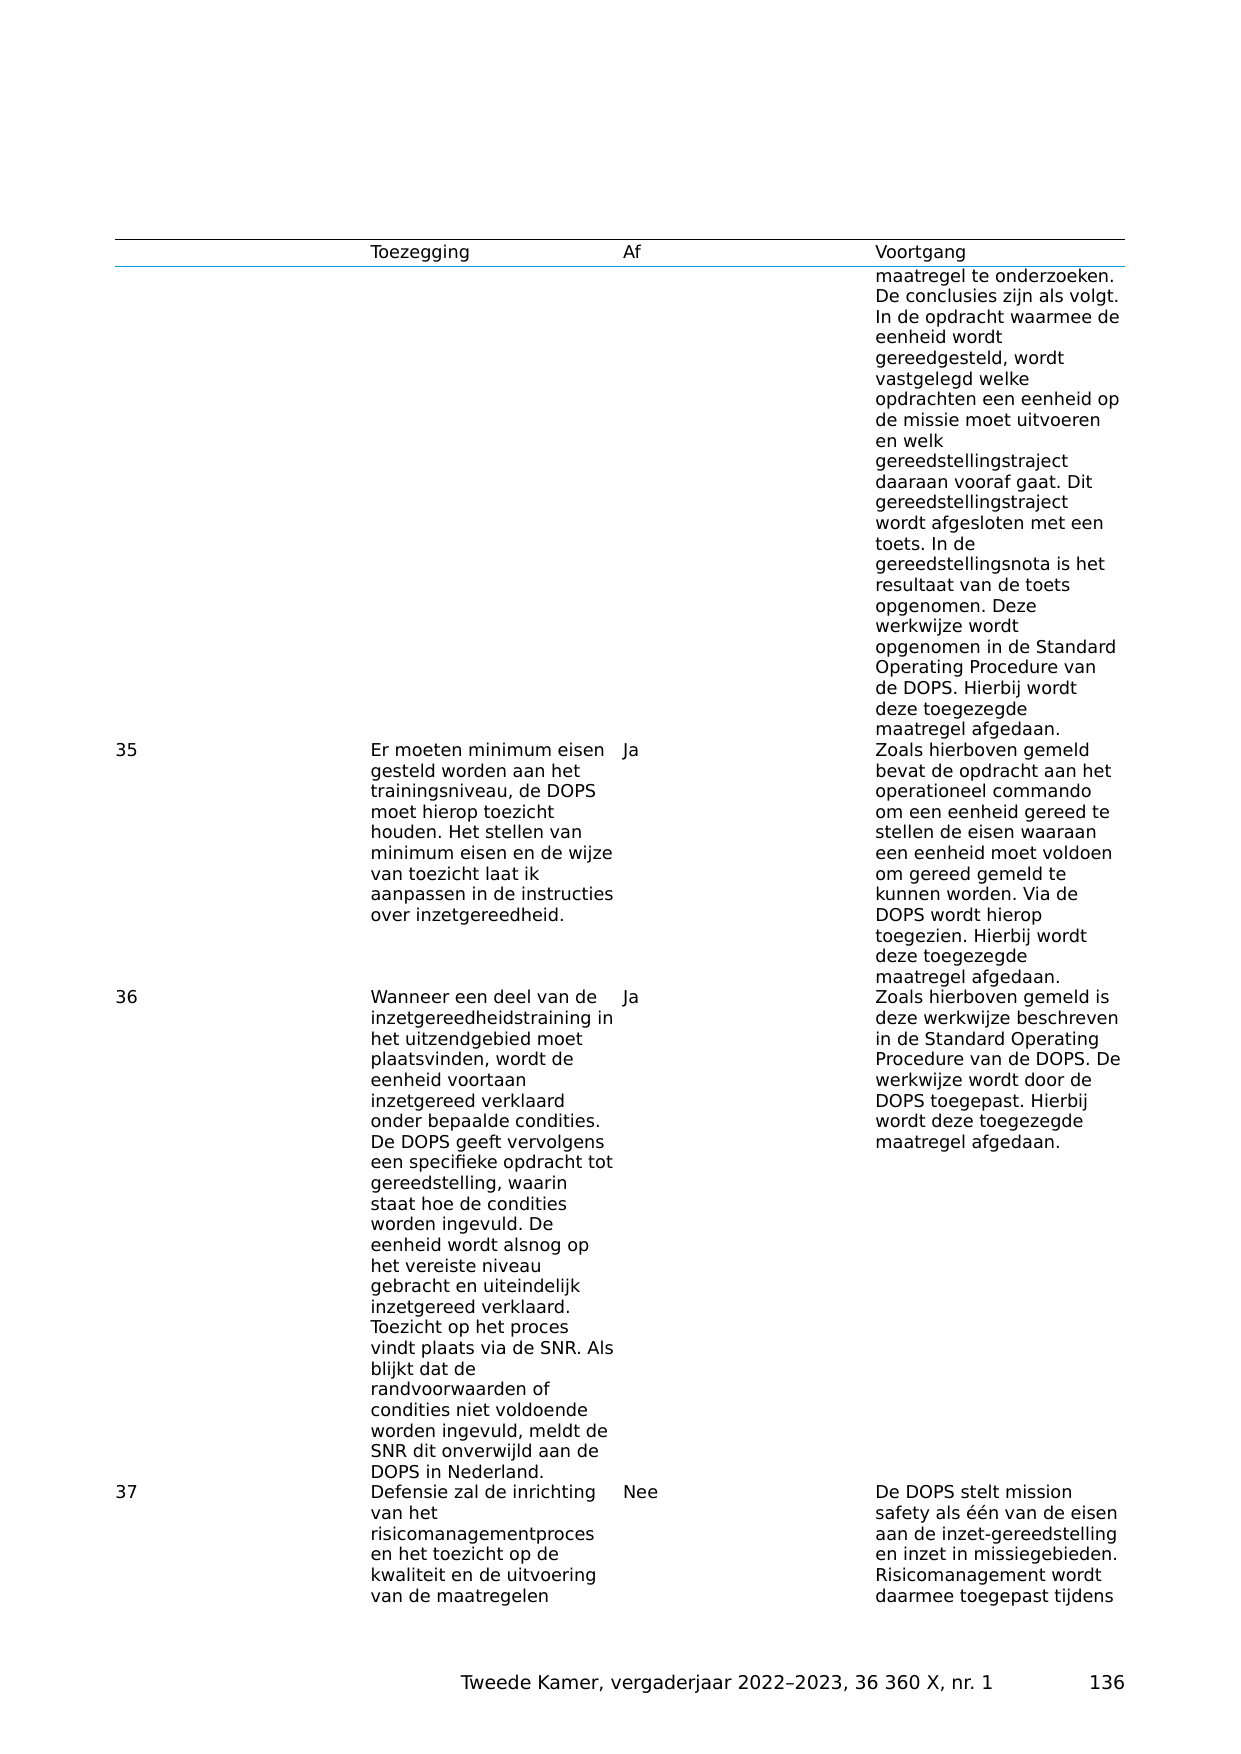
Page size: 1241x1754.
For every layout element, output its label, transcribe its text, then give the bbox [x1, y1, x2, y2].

table_cell Defensie zal de inrichting van het risicomanagementproces en het toezicht op de kwaliteit en de uitvoering van de maatregelen [368, 1483, 620, 1606]
table_cell Zoals hierboven gemeld is deze werkwijze beschreven in de Standard Operating Procedure van de DOPS. De werkwijze wordt door de DOPS toegepast. Hierbij wordt deze toegezegde maatregel afgedaan. [872, 988, 1125, 1482]
table_cell Toezegging [368, 240, 620, 266]
table_cell 35 [115, 740, 367, 987]
table_cell [115, 267, 367, 740]
table_cell maatregel te onderzoeken. De conclusies zijn als volgt. In de opdracht waarmee de eenheid wordt gereedgesteld, wordt vastgelegd welke opdrachten een eenheid op de missie moet uitvoeren en welk gereedstellingstraject daaraan vooraf gaat. Dit gereedstellingstraject wordt afgesloten met een toets. In de gereedstellingsnota is het resultaat van de toets opgenomen. Deze werkwijze wordt opgenomen in de Standard Operating Procedure van de DOPS. Hierbij wordt deze toegezegde maatregel afgedaan. [872, 267, 1125, 740]
table_cell Nee [620, 1483, 872, 1606]
table_cell [620, 267, 872, 740]
table_header Tabel 48 Opvolging toegezegde maatregelen naar aanleiding van aanbevelingen Onderzoeksraad voor Veiligheid (OvV) en Inspectie Veiligheid Defensie (IVD) [115, 191, 1125, 239]
table_cell Er moeten minimum eisen gesteld worden aan het trainingsniveau, de DOPS moet hierop toezicht houden. Het stellen van minimum eisen en de wijze van toezicht laat ik aanpassen in de instructies over inzetgereedheid. [368, 740, 620, 987]
table_cell Ja [620, 988, 872, 1482]
table_cell 37 [115, 1483, 367, 1606]
table_cell [115, 240, 367, 266]
table_cell Zoals hierboven gemeld bevat de opdracht aan het operationeel commando om een eenheid gereed te stellen de eisen waaraan een eenheid moet voldoen om gereed gemeld te kunnen worden. Via de DOPS wordt hierop toegezien. Hierbij wordt deze toegezegde maatregel afgedaan. [872, 740, 1125, 987]
table_cell De DOPS stelt mission safety als één van de eisen aan de inzet-gereedstelling en inzet in missiegebieden. Risicomanagement wordt daarmee toegepast tijdens [872, 1483, 1125, 1606]
table_cell Af [620, 240, 872, 266]
table_cell [368, 267, 620, 740]
table_cell Voortgang [872, 240, 1125, 266]
table_cell Ja [620, 740, 872, 987]
table_cell 36 [115, 988, 367, 1482]
table_cell Wanneer een deel van de inzetgereedheidstraining in het uitzendgebied moet plaatsvinden, wordt de eenheid voortaan inzetgereed verklaard onder bepaalde condities. De DOPS geeft vervolgens een specifieke opdracht tot gereedstelling, waarin staat hoe de condities worden ingevuld. De eenheid wordt alsnog op het vereiste niveau gebracht en uiteindelijk inzetgereed verklaard. Toezicht op het proces vindt plaats via de SNR. Als blijkt dat de randvoorwaarden of condities niet voldoende worden ingevuld, meldt de SNR dit onverwijld aan de DOPS in Nederland. [368, 988, 620, 1482]
